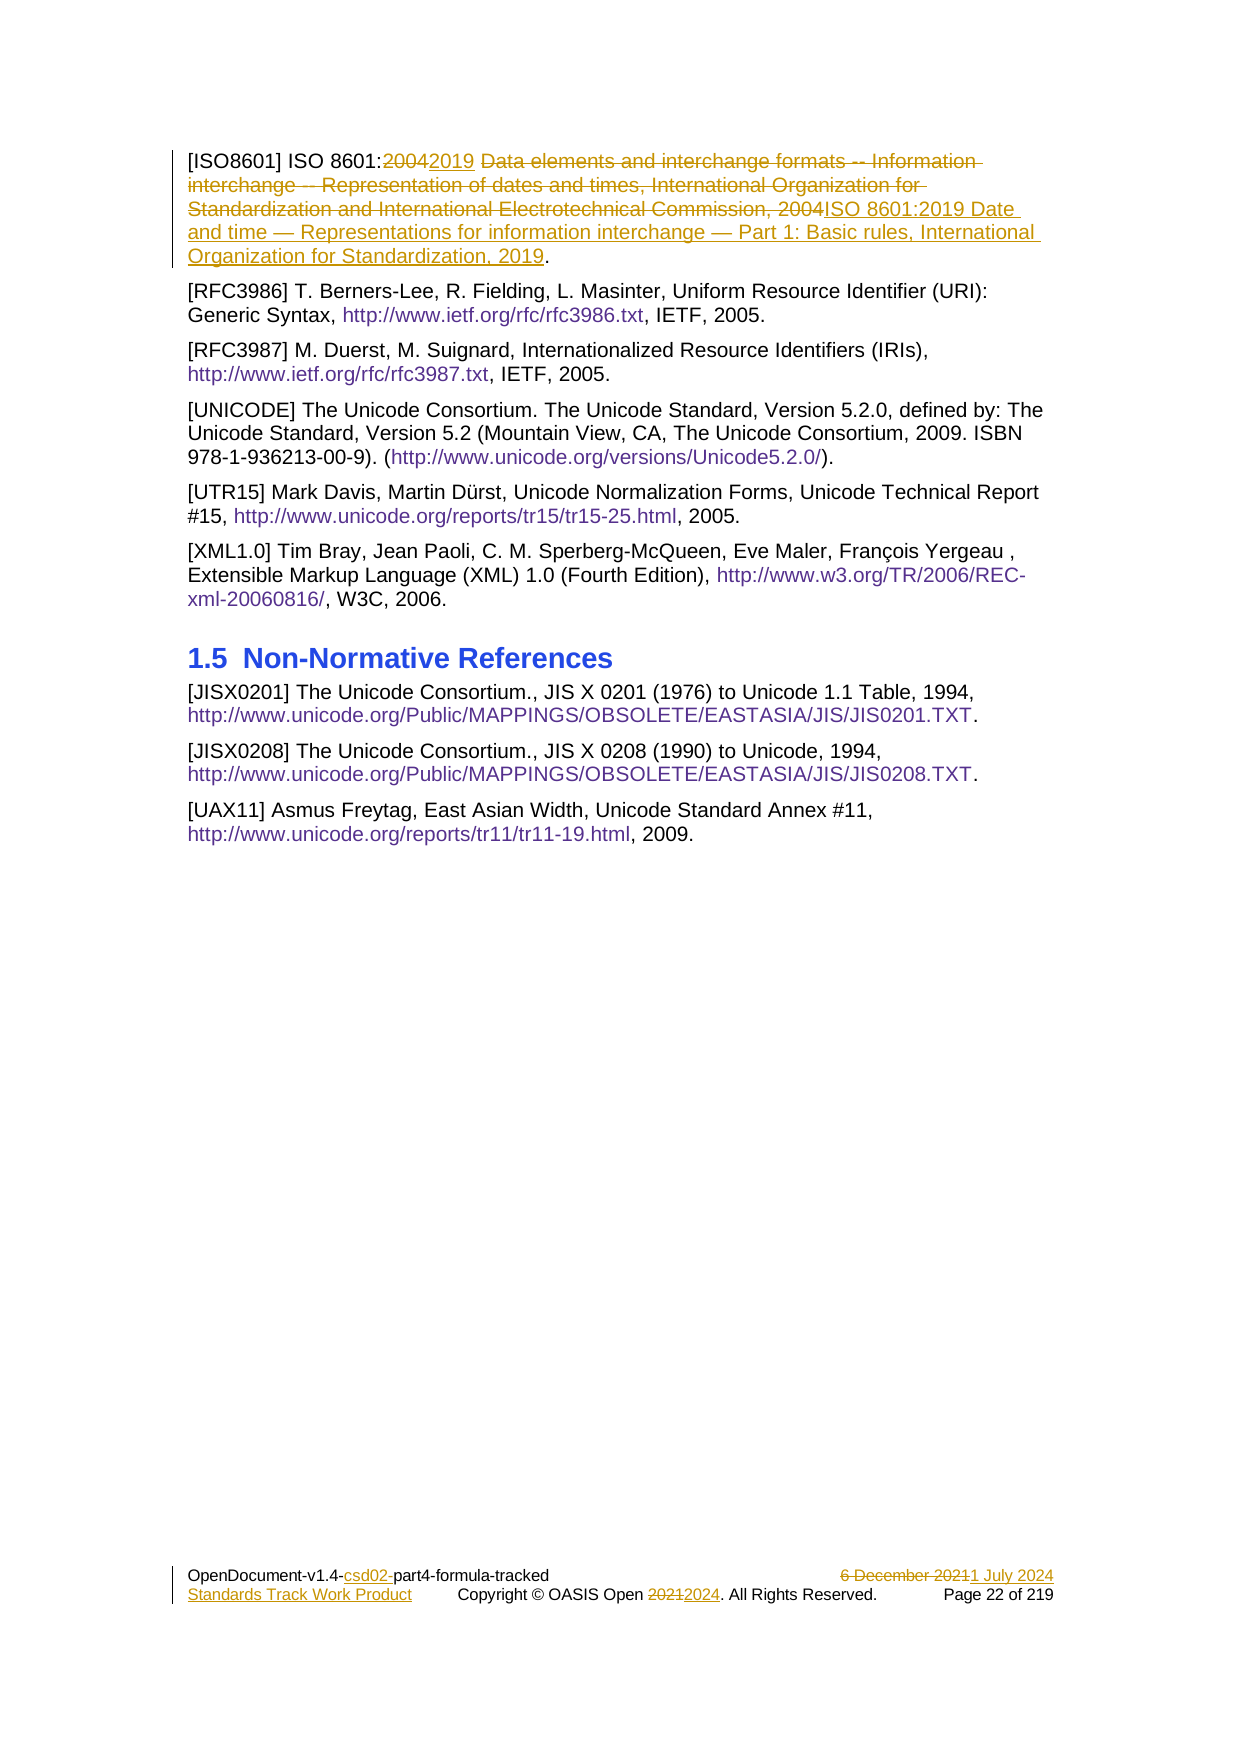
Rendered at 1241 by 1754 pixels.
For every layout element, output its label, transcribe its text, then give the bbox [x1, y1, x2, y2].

text [UAX11] Asmus Freytag, East Asian Width, Unicode Standard Annex #11, http://www.unicode.org/reports/tr11/tr11-19.html, 2009. [187, 798, 1053, 846]
text [RFC3987] M. Duerst, M. Suignard, Internationalized Resource Identifiers (IRIs), http://www.ietf.org/rfc/rfc3987.txt, IETF, 2005. [187, 339, 1053, 386]
text [UTR15] Mark Davis, Martin Dürst, Unicode Normalization Forms, Unicode Technical Report #15, http://www.unicode.org/reports/tr15/tr15-25.html, 2005. [187, 481, 1053, 528]
text [RFC3986] T. Berners-Lee, R. Fielding, L. Masinter, Uniform Resource Identifier (URI): Generic Syntax, http://www.ietf.org/rfc/rfc3986.txt, IETF, 2005. [187, 280, 1053, 327]
text [ISO8601] ISO 8601:2019 ISO 8601:2019 Date and time — Representations for information interchange — Part 1: Basic rules, International Organization for Standardization, 2019. [187, 150, 1053, 268]
subtitle Non-Normative References [187, 642, 1053, 674]
text [JISX0208] The Unicode Consortium., JIS X 0208 (1990) to Unicode, 1994, http://www.unicode.org/Public/MAPPINGS/OBSOLETE/EASTASIA/JIS/JIS0208.TXT. [187, 739, 1053, 786]
text [XML1.0] Tim Bray, Jean Paoli, C. M. Sperberg-McQueen, Eve Maler, François Yergeau , Extensible Markup Language (XML) 1.0 (Fourth Edition), http://www.w3.org/TR/2006/REC-xml-20060816/, W3C, 2006. [187, 540, 1053, 611]
text [UNICODE] The Unicode Consortium. The Unicode Standard, Version 5.2.0, defined by: The Unicode Standard, Version 5.2 (Mountain View, CA, The Unicode Consortium, 2009. ISBN 978-1-936213-00-9). (http://www.unicode.org/versions/Unicode5.2.0/). [187, 398, 1053, 469]
text [JISX0201] The Unicode Consortium., JIS X 0201 (1976) to Unicode 1.1 Table, 1994, http://www.unicode.org/Public/MAPPINGS/OBSOLETE/EASTASIA/JIS/JIS0201.TXT. [187, 680, 1053, 727]
